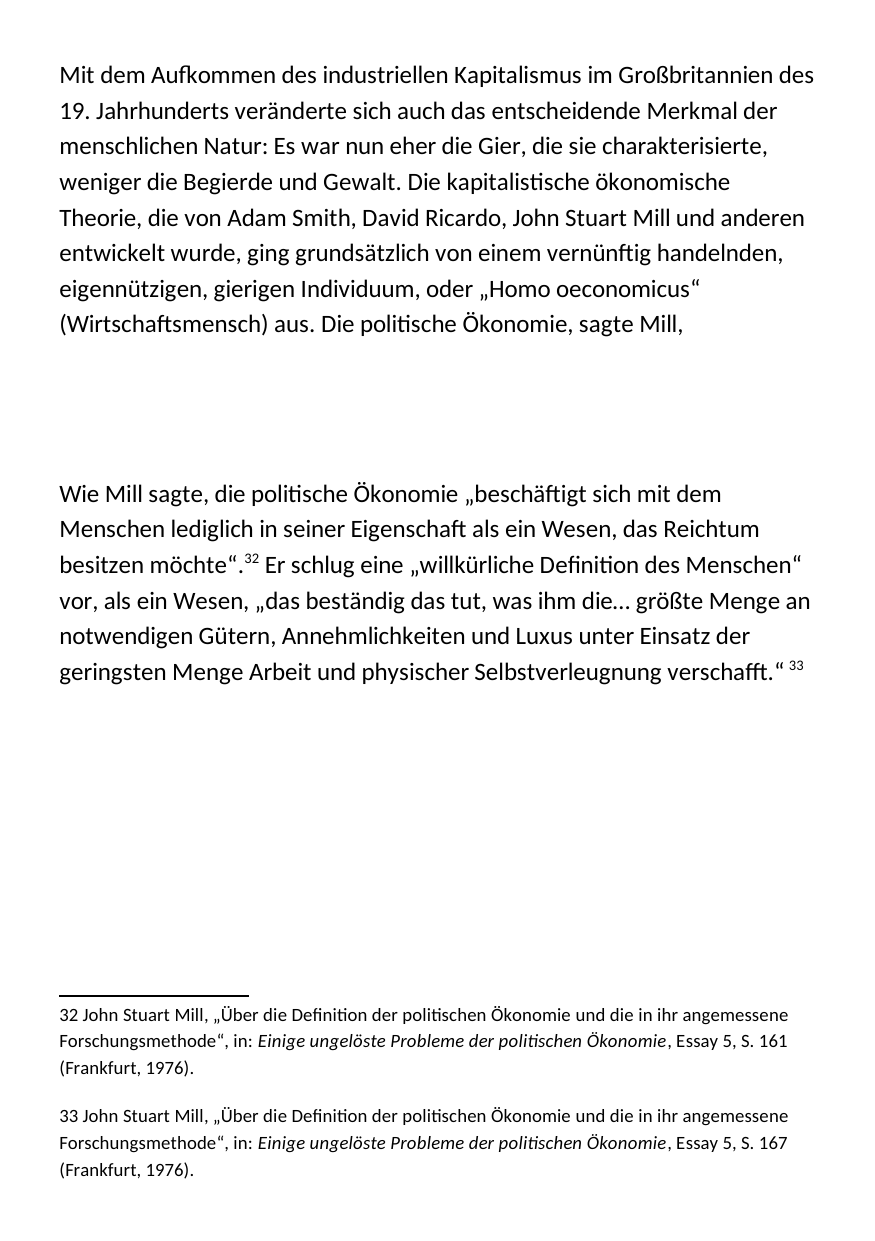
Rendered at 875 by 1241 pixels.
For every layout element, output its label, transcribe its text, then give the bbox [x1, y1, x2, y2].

text John Stuart Mill, „Über die Definition der politischen Ökonomie und die in ihr angemessene Forschungsmethode“, in: Einige ungelöste Probleme der politischen Ökonomie, Essay 5, S. 167 (Frankfurt, 1976). [59, 1104, 815, 1181]
text Wie Mill sagte, die politische Ökonomie „beschäftigt sich mit dem Menschen lediglich in seiner Eigenschaft als ein Wesen, das Reichtum besitzen möchte“. Er schlug eine „willkürliche Definition des Menschen“ vor, als ein Wesen, „das beständig das tut, was ihm die… größte Menge an notwendigen Gütern, Annehmlichkeiten und Luxus unter Einsatz der geringsten Menge Arbeit und physischer Selbstverleugnung verschafft.“ [59, 478, 815, 687]
text Mit dem Aufkommen des industriellen Kapitalismus im Großbritannien des 19. Jahrhunderts veränderte sich auch das entscheidende Merkmal der menschlichen Natur: Es war nun eher die Gier, die sie charakterisierte, weniger die Begierde und Gewalt. Die kapitalistische ökonomische Theorie, die von Adam Smith, David Ricardo, John Stuart Mill und anderen entwickelt wurde, ging grundsätzlich von einem vernünftig handelnden, eigennützigen, gierigen Individuum, oder „Homo oeconomicus“ (Wirtschaftsmensch) aus. Die politische Ökonomie, sagte Mill, [59, 59, 815, 339]
text John Stuart Mill, „Über die Definition der politischen Ökonomie und die in ihr angemessene Forschungsmethode“, in: Einige ungelöste Probleme der politischen Ökonomie, Essay 5, S. 161 (Frankfurt, 1976). [59, 1002, 815, 1080]
